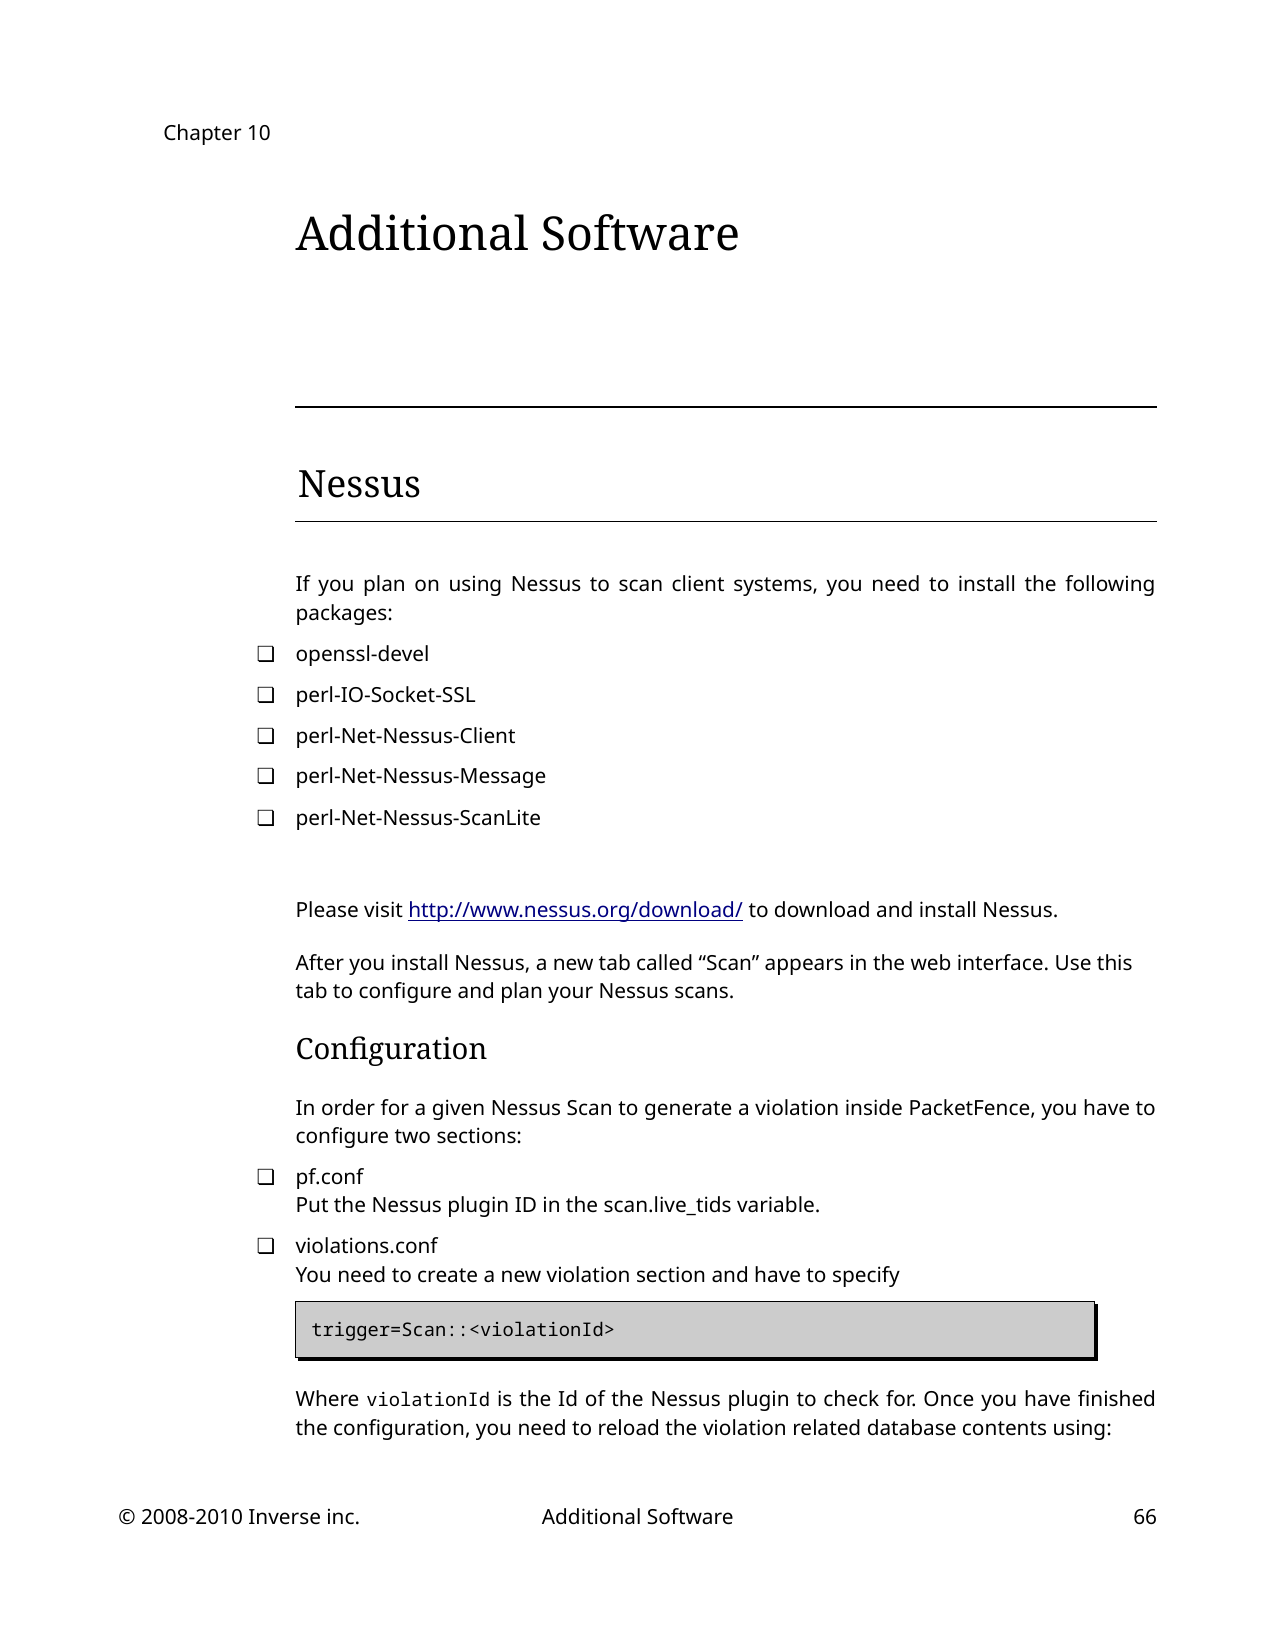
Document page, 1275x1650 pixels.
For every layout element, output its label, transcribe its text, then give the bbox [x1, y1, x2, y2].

text Where violationId is the Id of the Nessus plugin to check for. Once you have finished the configuration, you need to reload the violation related database contents using: [295, 1384, 1157, 1441]
list ❏ pf.conf Put the Nessus plugin ID in the scan.live_tids variable. [256, 1162, 1157, 1219]
text In order for a given Nessus Scan to generate a violation inside PacketFence, you have to configure two sections: [295, 1093, 1157, 1149]
list ❏ perl-Net-Nessus-Message [256, 762, 1157, 790]
subtitle Additional Software [295, 201, 1157, 406]
list ❏ perl-Net-Nessus-Client [256, 721, 1157, 749]
text If you plan on using Nessus to scan client systems, you need to install the following packages: [295, 569, 1157, 626]
text trigger=Scan::<violationId> [296, 1302, 1094, 1357]
text After you install Nessus, a new tab called “Scan” appears in the web interface. Use this tab to configure and plan your Nessus scans. [295, 948, 1157, 1004]
subtitle Configuration [295, 1028, 1157, 1068]
subtitle Nessus [295, 458, 1157, 521]
list ❏ perl-IO-Socket-SSL [256, 680, 1157, 708]
text Please visit http://www.nessus.org/download/ to download and install Nessus. [295, 896, 1157, 924]
list ❏ perl-Net-Nessus-ScanLite [256, 803, 1157, 831]
list ❏ violations.conf You need to create a new violation section and have to specify [256, 1231, 1157, 1288]
list ❏ openssl-devel [256, 639, 1157, 667]
